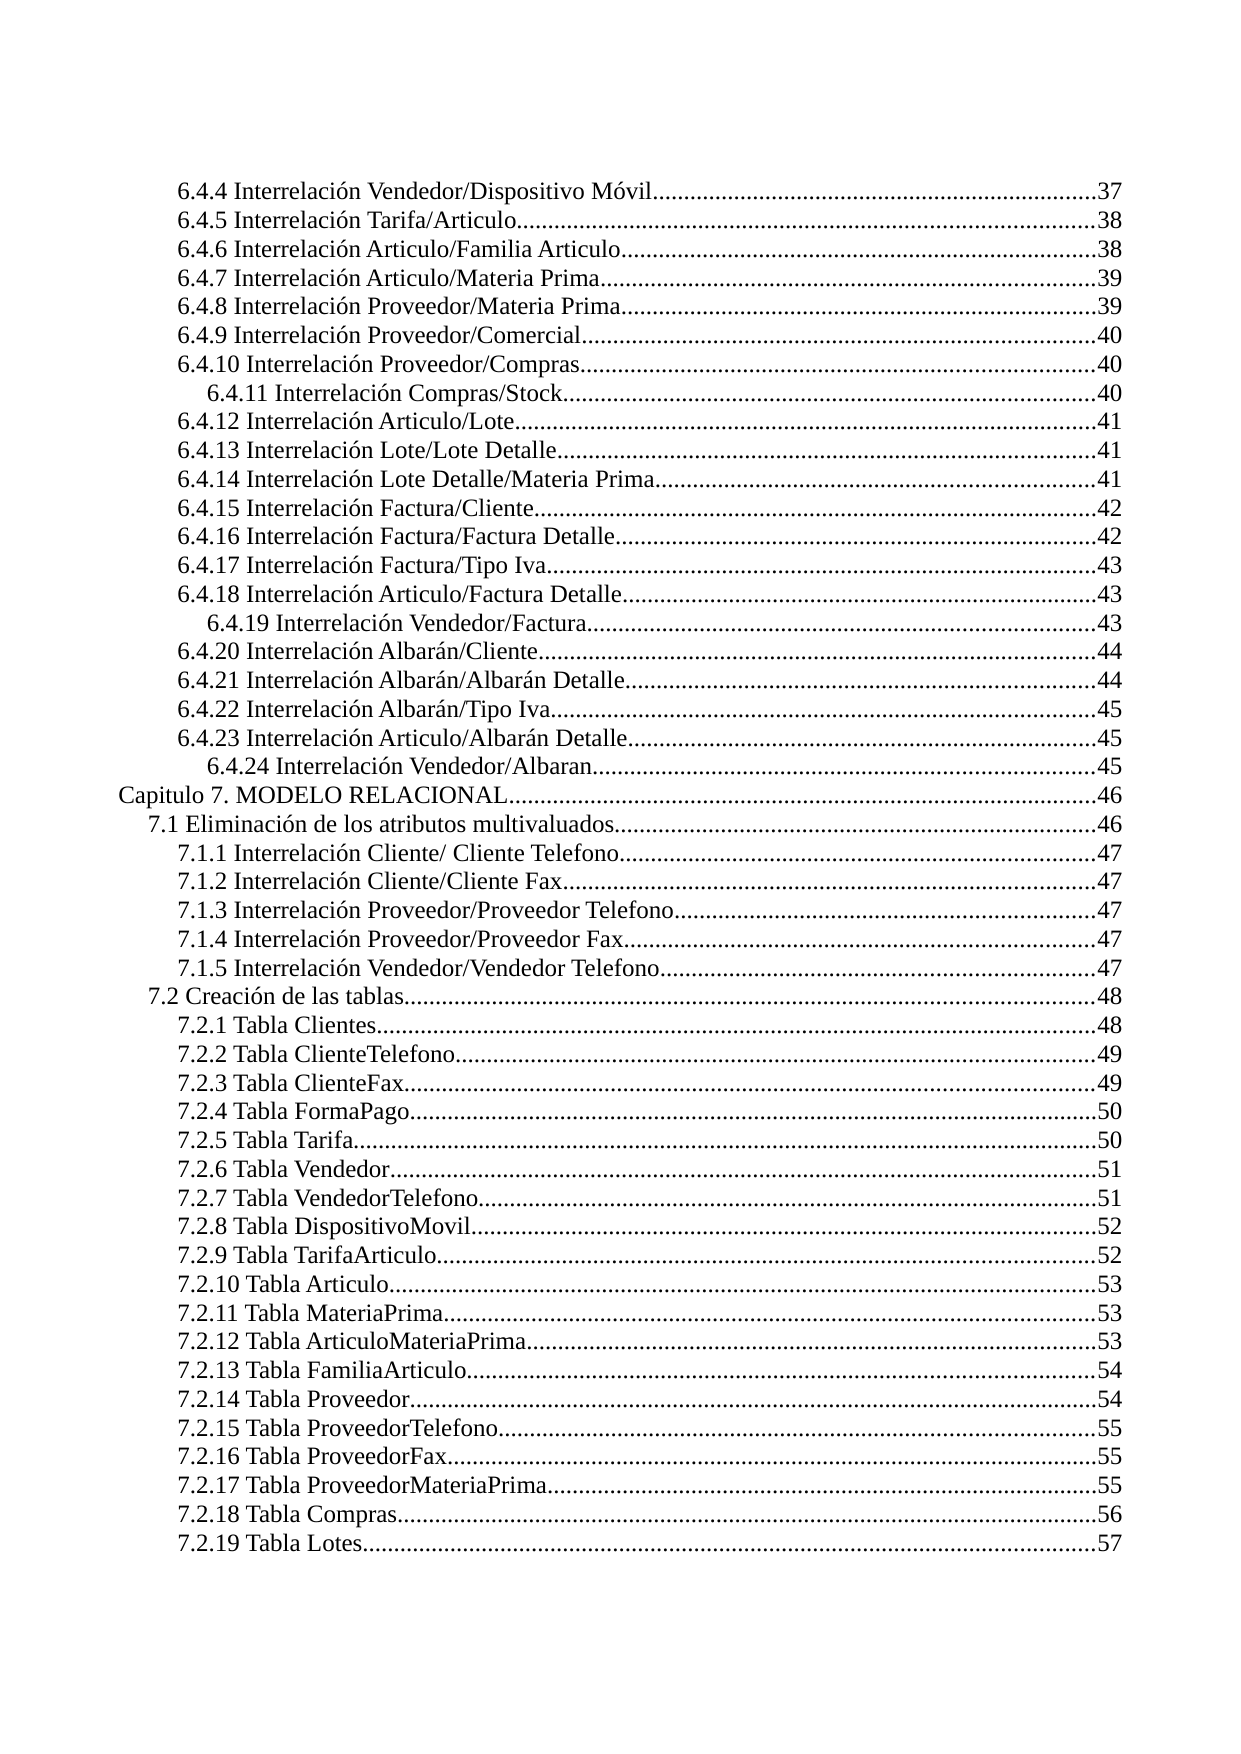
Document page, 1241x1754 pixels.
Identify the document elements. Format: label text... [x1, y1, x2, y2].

text 7.1.5 Interrelación Vendedor/Vendedor Telefono 47 [177, 953, 1122, 981]
text 7.2.4 Tabla FormaPago 50 [177, 1096, 1122, 1125]
text 6.4.7 Interrelación Articulo/Materia Prima 39 [177, 263, 1122, 291]
text 7.1.3 Interrelación Proveedor/Proveedor Telefono 47 [177, 895, 1122, 924]
text 7.2.11 Tabla MateriaPrima 53 [177, 1298, 1122, 1326]
text 7.2.7 Tabla VendedorTelefono 51 [177, 1183, 1122, 1211]
text 6.4.22 Interrelación Albarán/Tipo Iva 45 [177, 694, 1122, 723]
text 6.4.4 Interrelación Vendedor/Dispositivo Móvil 37 [177, 176, 1122, 205]
text 6.4.21 Interrelación Albarán/Albarán Detalle 44 [177, 665, 1122, 694]
text 6.4.19 Interrelación Vendedor/Factura 43 [207, 608, 1122, 636]
text 7.2.12 Tabla ArticuloMateriaPrima 53 [177, 1326, 1122, 1355]
text 6.4.8 Interrelación Proveedor/Materia Prima 39 [177, 291, 1122, 320]
text 7.2.9 Tabla TarifaArticulo 52 [177, 1240, 1122, 1269]
text 7.1.2 Interrelación Cliente/Cliente Fax 47 [177, 866, 1122, 895]
text 7.2.16 Tabla ProveedorFax 55 [177, 1441, 1122, 1470]
text 7.2.15 Tabla ProveedorTelefono 55 [177, 1413, 1122, 1441]
text 6.4.13 Interrelación Lote/Lote Detalle 41 [177, 435, 1122, 464]
text 7.2.14 Tabla Proveedor 54 [177, 1384, 1122, 1413]
text 6.4.15 Interrelación Factura/Cliente 42 [177, 493, 1122, 521]
text 7.2.10 Tabla Articulo. 53 [177, 1269, 1122, 1298]
text 6.4.9 Interrelación Proveedor/Comercial 40 [177, 320, 1122, 349]
text 7.1 Eliminación de los atributos multivaluados. 46 [148, 809, 1122, 838]
text 7.1.4 Interrelación Proveedor/Proveedor Fax 47 [177, 924, 1122, 953]
text 7.1.1 Interrelación Cliente/ Cliente Telefono 47 [177, 838, 1122, 866]
text 6.4.17 Interrelación Factura/Tipo Iva 43 [177, 550, 1122, 579]
text 7.2.3 Tabla ClienteFax 49 [177, 1068, 1122, 1096]
text 6.4.23 Interrelación Articulo/Albarán Detalle 45 [177, 723, 1122, 751]
text 7.2.1 Tabla Clientes 48 [177, 1010, 1122, 1039]
text 6.4.14 Interrelación Lote Detalle/Materia Prima 41 [177, 464, 1122, 493]
text 6.4.12 Interrelación Articulo/Lote 41 [177, 406, 1122, 435]
text 6.4.20 Interrelación Albarán/Cliente 44 [177, 636, 1122, 665]
text Capitulo 7. MODELO RELACIONAL 46 [118, 780, 1122, 809]
text 7.2 Creación de las tablas. 48 [148, 981, 1122, 1010]
text 6.4.16 Interrelación Factura/Factura Detalle 42 [177, 521, 1122, 550]
text 6.4.10 Interrelación Proveedor/Compras 40 [177, 349, 1122, 378]
text 7.2.17 Tabla ProveedorMateriaPrima 55 [177, 1470, 1122, 1499]
text 6.4.5 Interrelación Tarifa/Articulo 38 [177, 205, 1122, 234]
text 7.2.8 Tabla DispositivoMovil 52 [177, 1211, 1122, 1240]
text 6.4.18 Interrelación Articulo/Factura Detalle 43 [177, 579, 1122, 608]
text 7.2.5 Tabla Tarifa 50 [177, 1125, 1122, 1154]
text 7.2.6 Tabla Vendedor 51 [177, 1154, 1122, 1183]
text 6.4.6 Interrelación Articulo/Familia Articulo 38 [177, 234, 1122, 263]
text 7.2.18 Tabla Compras 56 [177, 1499, 1122, 1528]
text 7.2.2 Tabla ClienteTelefono. 49 [177, 1039, 1122, 1068]
text 7.2.19 Tabla Lotes 57 [177, 1528, 1122, 1556]
text 6.4.24 Interrelación Vendedor/Albaran 45 [207, 751, 1122, 780]
text 7.2.13 Tabla FamiliaArticulo 54 [177, 1355, 1122, 1384]
text 6.4.11 Interrelación Compras/Stock 40 [207, 378, 1122, 406]
